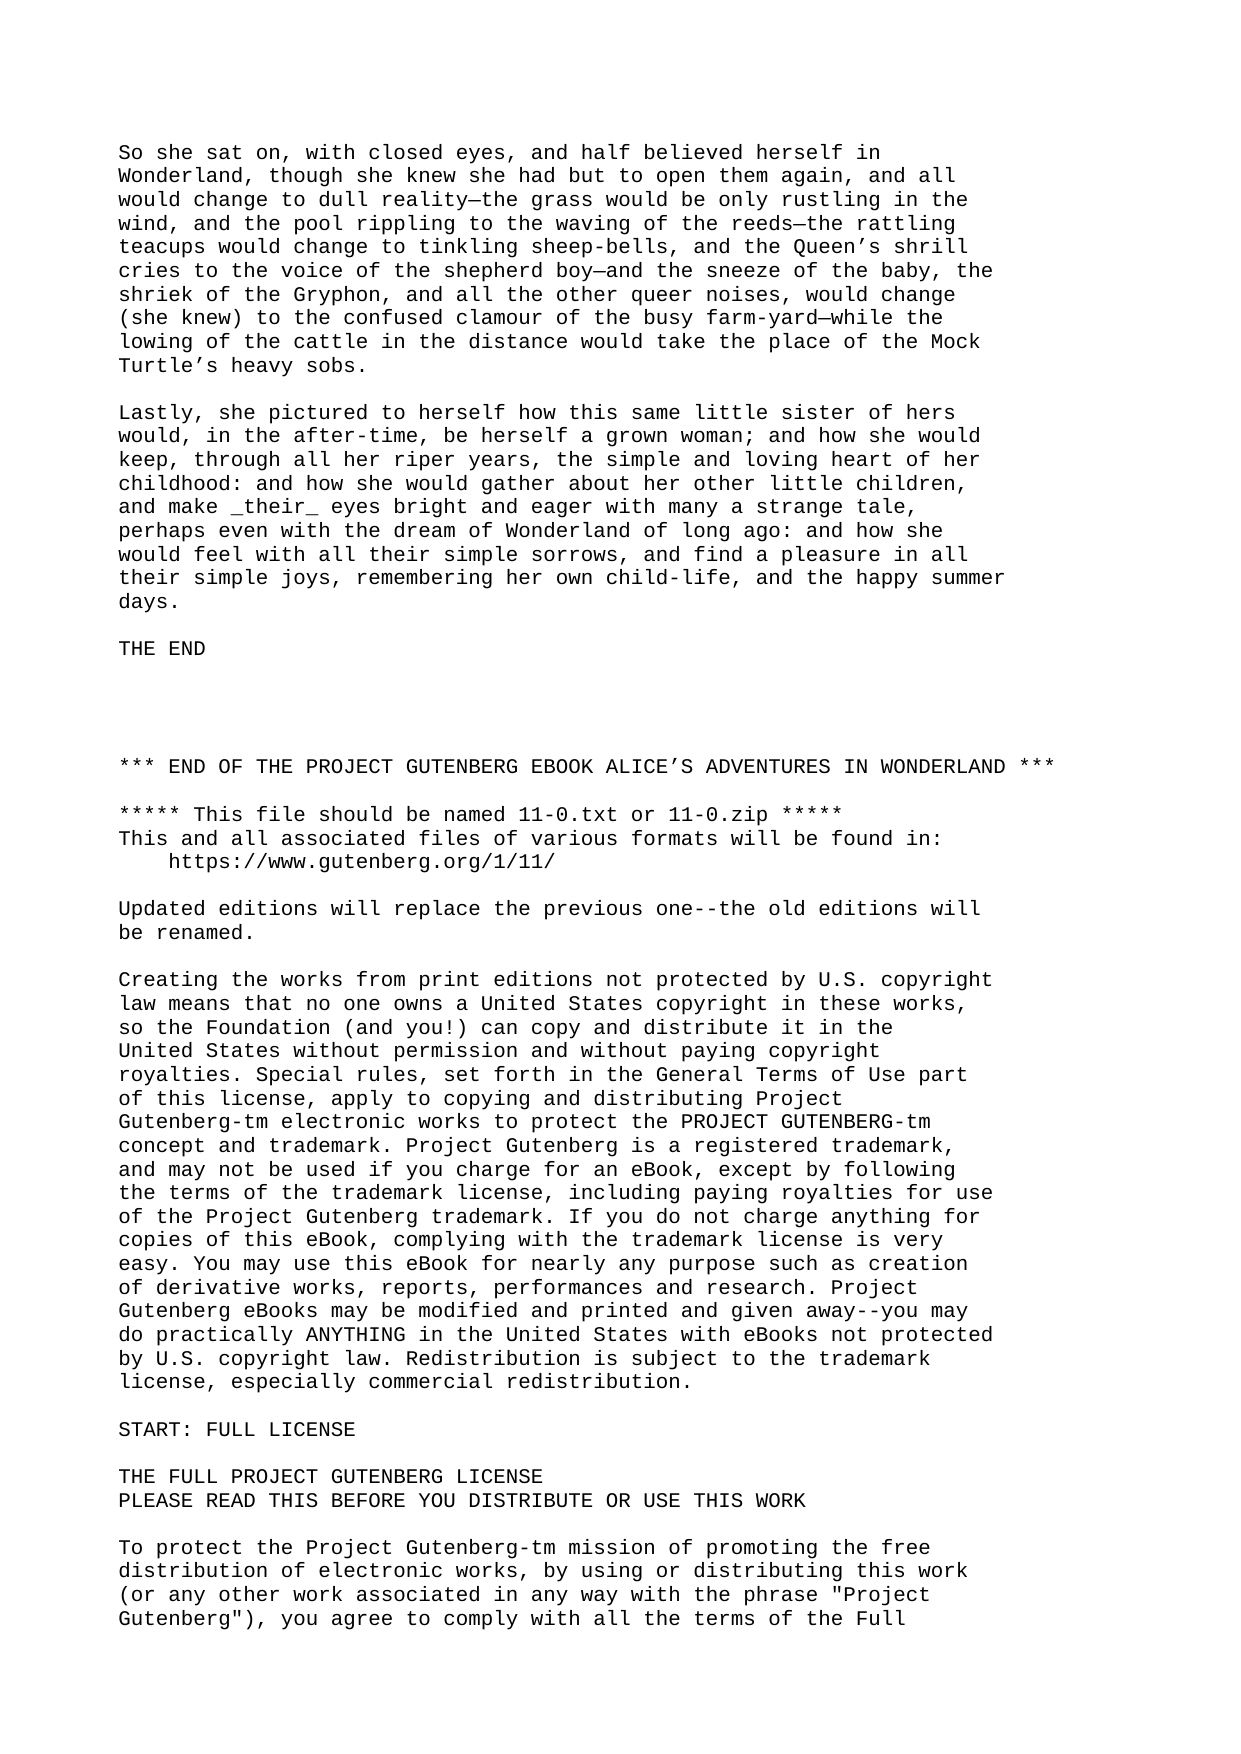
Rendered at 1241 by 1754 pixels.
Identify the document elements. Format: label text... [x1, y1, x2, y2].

text THE FULL PROJECT GUTENBERG LICENSE [118, 1466, 1122, 1489]
text Lastly, she pictured to herself how this same little sister of hers [118, 402, 1122, 426]
text copies of this eBook, complying with the trademark license is very [118, 1229, 1122, 1253]
text easy. You may use this eBook for nearly any purpose such as creation [118, 1253, 1122, 1277]
text be renamed. [118, 922, 1122, 946]
text ***** This file should be named 11-0.txt or 11-0.zip ***** [118, 804, 1122, 827]
text would feel with all their simple sorrows, and find a pleasure in all [118, 544, 1122, 567]
text wind, and the pool rippling to the waving of the reeds—the rattling [118, 213, 1122, 236]
text their simple joys, remembering her own child-life, and the happy summer [118, 567, 1122, 591]
text United States without permission and without paying copyright [118, 1040, 1122, 1064]
text royalties. Special rules, set forth in the General Terms of Use part [118, 1064, 1122, 1088]
text Gutenberg eBooks may be modified and printed and given away--you may [118, 1300, 1122, 1324]
text Gutenberg-tm electronic works to protect the PROJECT GUTENBERG-tm [118, 1111, 1122, 1135]
text license, especially commercial redistribution. [118, 1371, 1122, 1395]
text do practically ANYTHING in the United States with eBooks not protected [118, 1324, 1122, 1348]
text days. [118, 591, 1122, 615]
text Wonderland, though she knew she had but to open them again, and all [118, 165, 1122, 189]
text would, in the after-time, be herself a grown woman; and how she would [118, 426, 1122, 449]
text Updated editions will replace the previous one--the old editions will [118, 898, 1122, 922]
text the terms of the trademark license, including paying royalties for use [118, 1182, 1122, 1206]
text START: FULL LICENSE [118, 1419, 1122, 1442]
text concept and trademark. Project Gutenberg is a registered trademark, [118, 1135, 1122, 1158]
text *** END OF THE PROJECT GUTENBERG EBOOK ALICE’S ADVENTURES IN WONDERLAND *** [118, 757, 1122, 780]
text This and all associated files of various formats will be found in: [118, 827, 1122, 851]
text So she sat on, with closed eyes, and half believed herself in [118, 142, 1122, 165]
text teacups would change to tinkling sheep-bells, and the Queen’s shrill [118, 236, 1122, 260]
text Gutenberg"), you agree to comply with all the terms of the Full [118, 1608, 1122, 1631]
text (or any other work associated in any way with the phrase "Project [118, 1584, 1122, 1608]
text distribution of electronic works, by using or distributing this work [118, 1561, 1122, 1584]
text childhood: and how she would gather about her other little children, [118, 473, 1122, 496]
text PLEASE READ THIS BEFORE YOU DISTRIBUTE OR USE THIS WORK [118, 1489, 1122, 1513]
text shriek of the Gryphon, and all the other queer noises, would change [118, 284, 1122, 307]
text THE END [118, 638, 1122, 662]
text and may not be used if you charge for an eBook, except by following [118, 1158, 1122, 1182]
text law means that no one owns a United States copyright in these works, [118, 993, 1122, 1017]
text of the Project Gutenberg trademark. If you do not charge anything for [118, 1206, 1122, 1229]
text Creating the works from print editions not protected by U.S. copyright [118, 969, 1122, 993]
text cries to the voice of the shepherd boy—and the sneeze of the baby, the [118, 260, 1122, 284]
text lowing of the cattle in the distance would take the place of the Mock [118, 331, 1122, 354]
text keep, through all her riper years, the simple and loving heart of her [118, 449, 1122, 473]
text perhaps even with the dream of Wonderland of long ago: and how she [118, 520, 1122, 544]
text https://www.gutenberg.org/1/11/ [118, 851, 1122, 875]
text and make _their_ eyes bright and eager with many a strange tale, [118, 496, 1122, 520]
text of this license, apply to copying and distributing Project [118, 1088, 1122, 1111]
text (she knew) to the confused clamour of the busy farm-yard—while the [118, 307, 1122, 331]
text of derivative works, reports, performances and research. Project [118, 1277, 1122, 1300]
text would change to dull reality—the grass would be only rustling in the [118, 189, 1122, 213]
text Turtle’s heavy sobs. [118, 354, 1122, 378]
text To protect the Project Gutenberg-tm mission of promoting the free [118, 1537, 1122, 1561]
text so the Foundation (and you!) can copy and distribute it in the [118, 1017, 1122, 1040]
text by U.S. copyright law. Redistribution is subject to the trademark [118, 1348, 1122, 1371]
